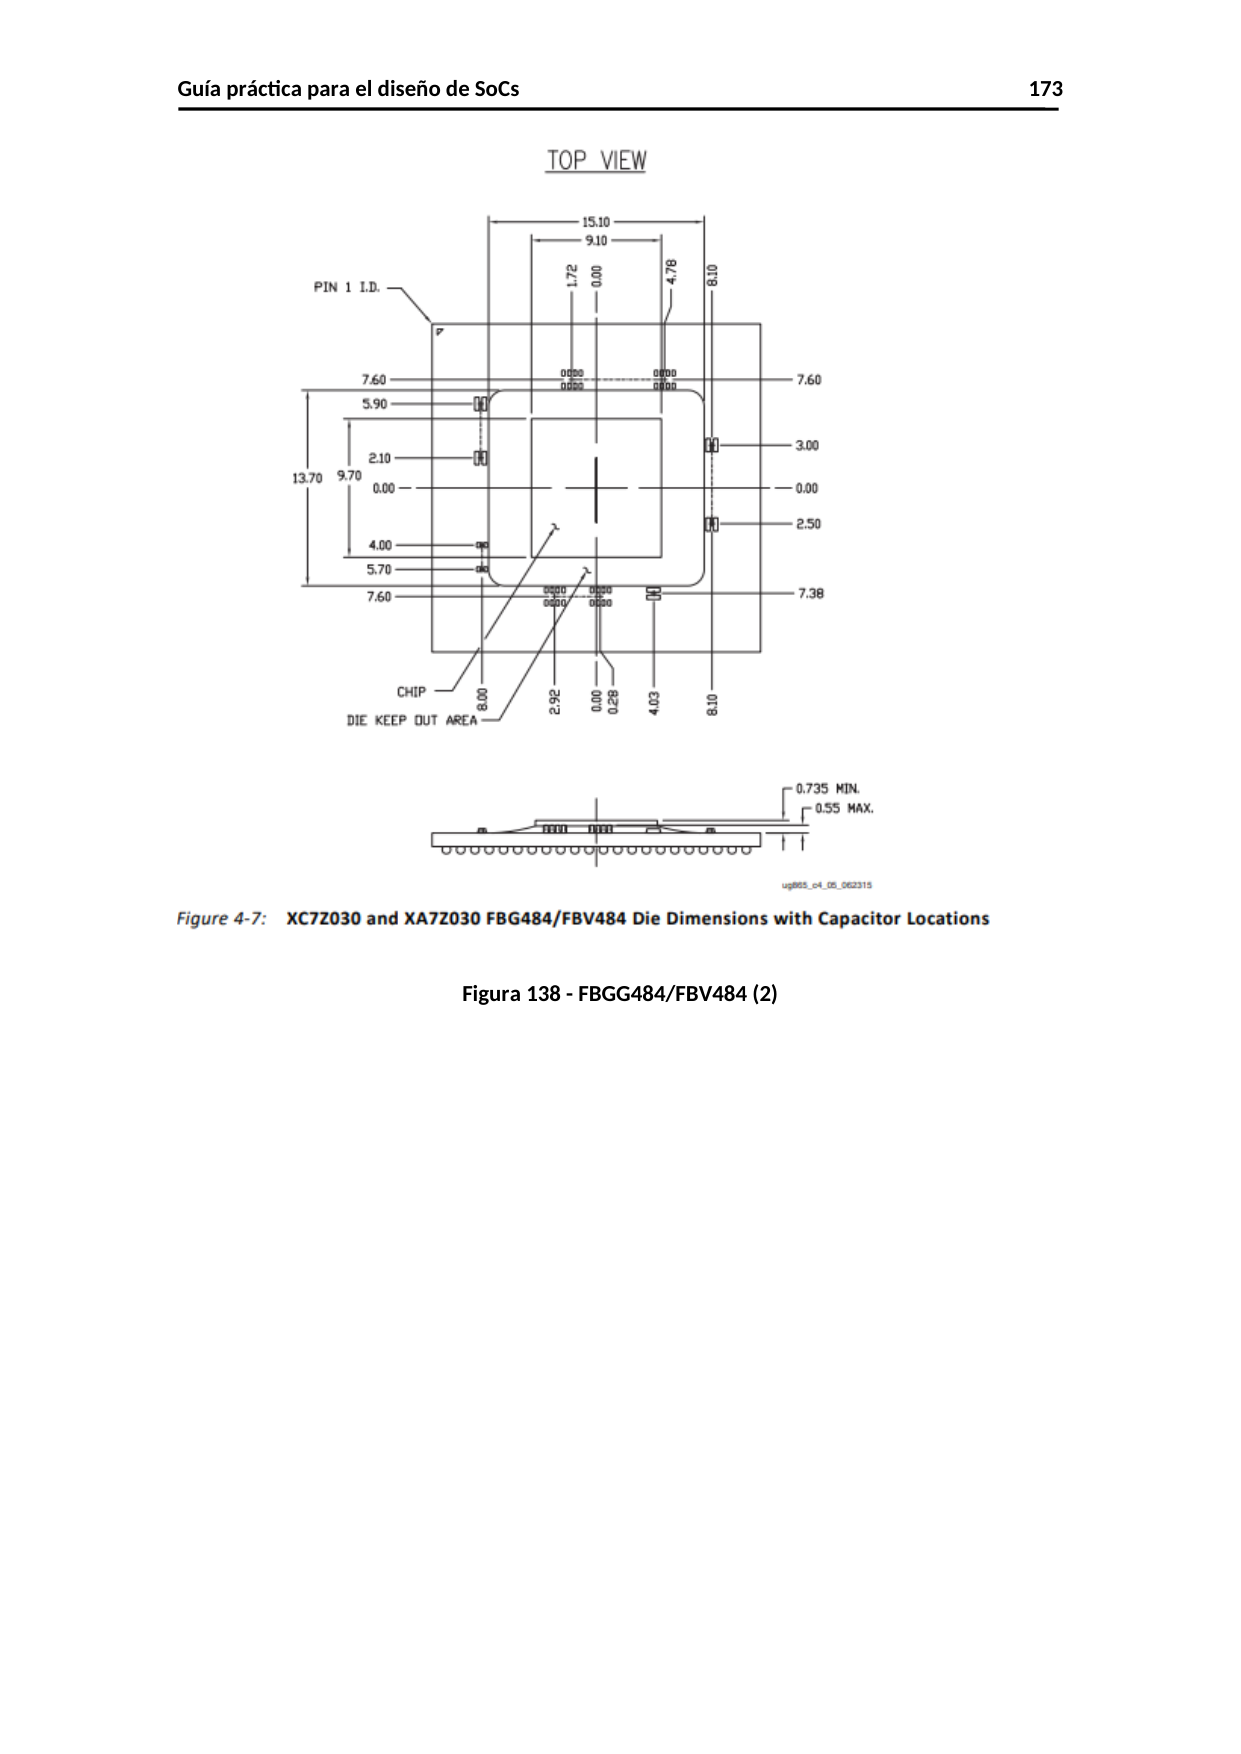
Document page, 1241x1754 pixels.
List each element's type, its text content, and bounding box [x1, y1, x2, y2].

text Figura 138 - FBGG484/FBV484 (2) [177, 979, 1063, 1007]
picture [177, 147, 1063, 952]
